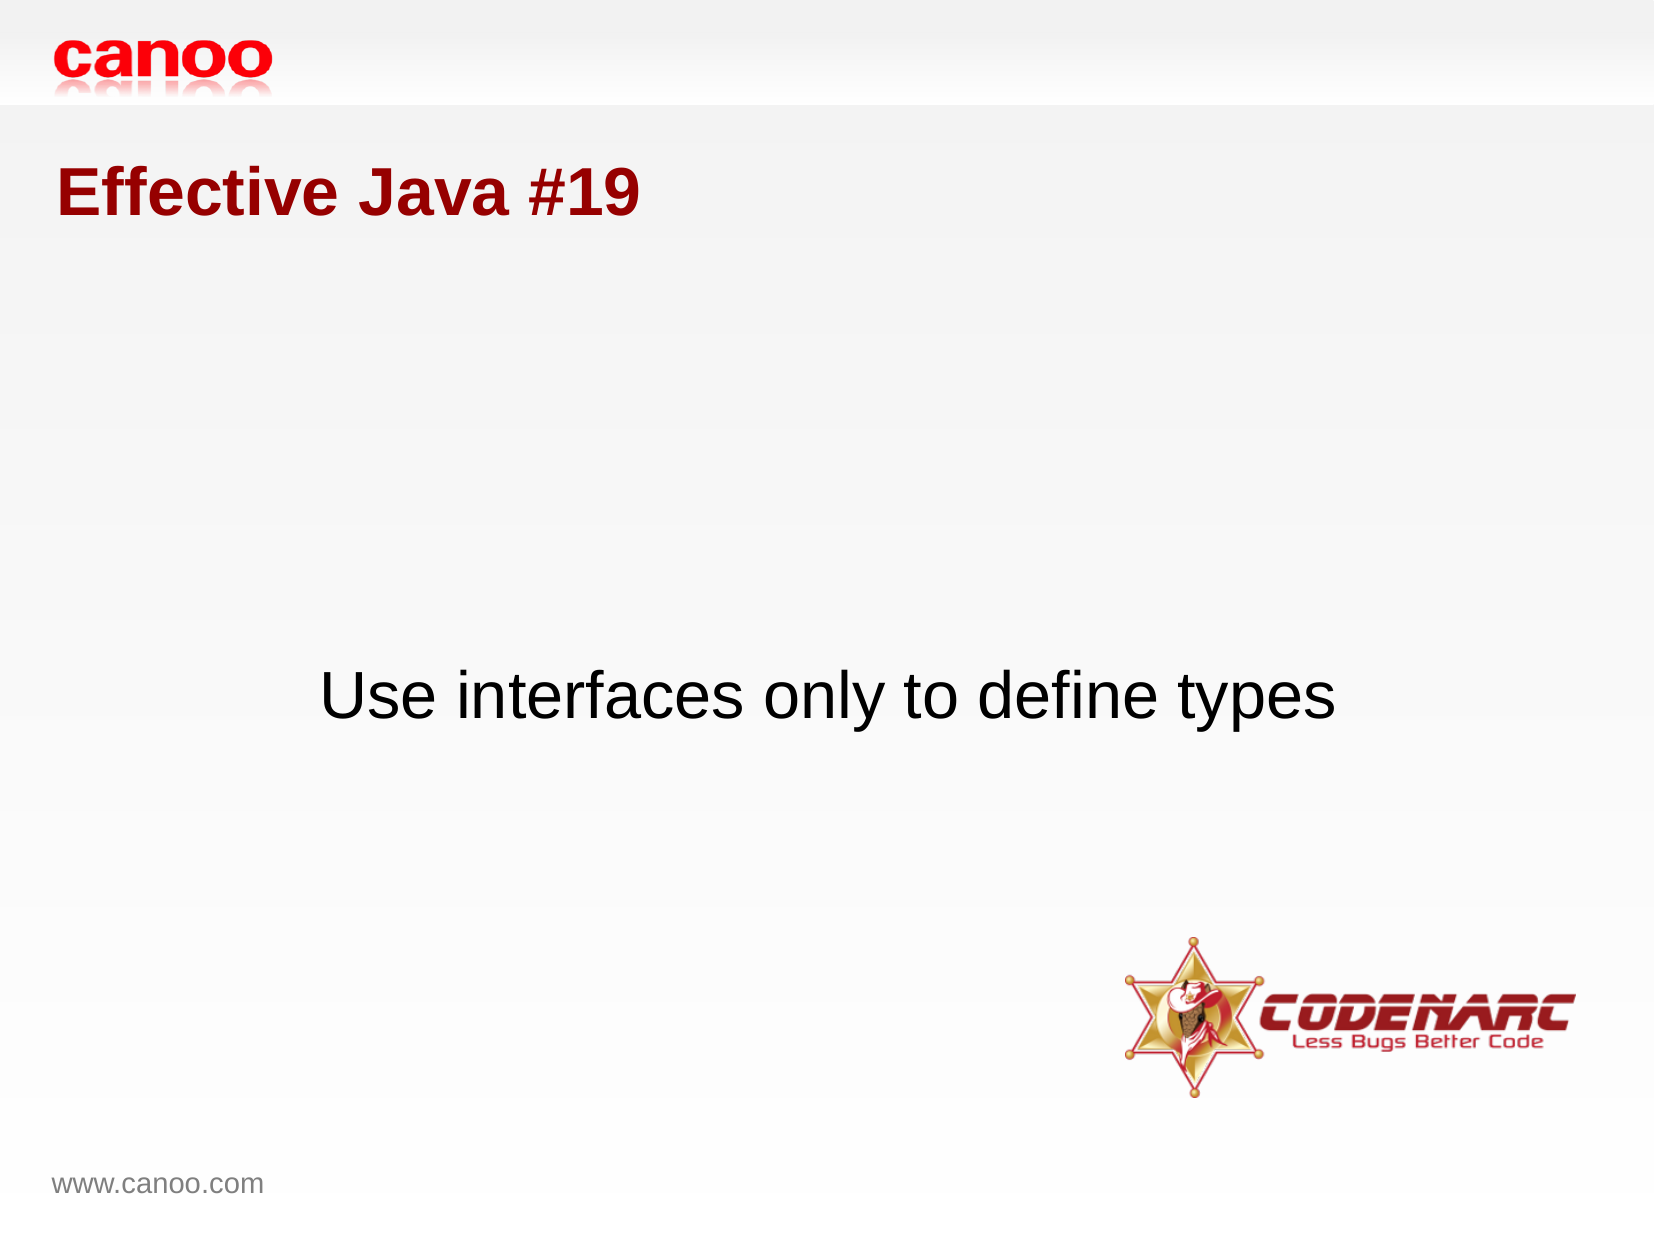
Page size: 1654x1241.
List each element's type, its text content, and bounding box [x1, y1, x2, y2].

title Effective Java #19 [48, 138, 1609, 238]
picture [51, 37, 273, 119]
picture [1125, 937, 1576, 1099]
text_box Use interfaces only to define types [48, 282, 1609, 1102]
